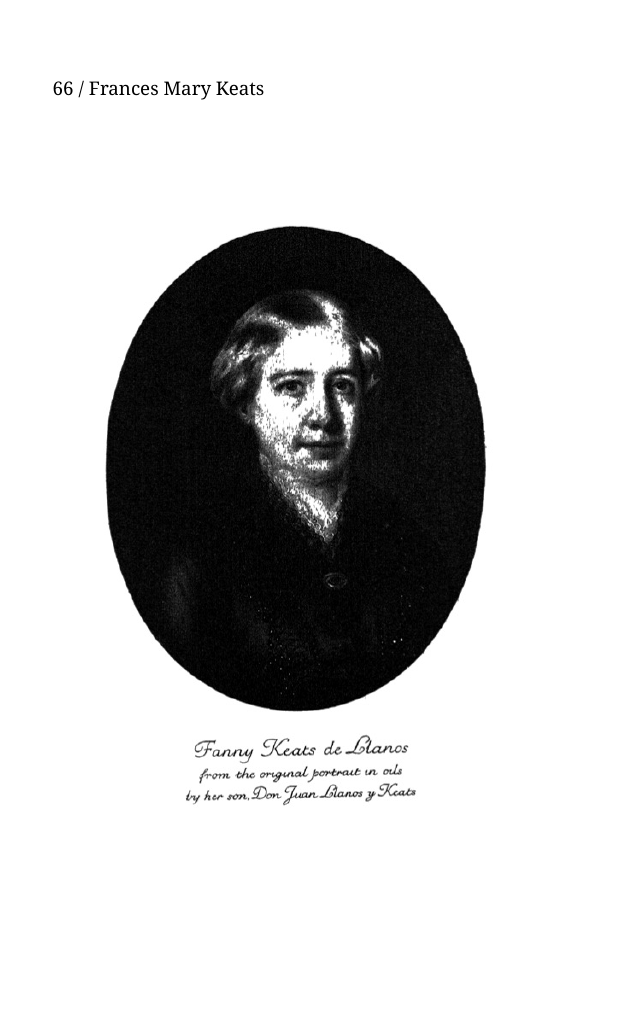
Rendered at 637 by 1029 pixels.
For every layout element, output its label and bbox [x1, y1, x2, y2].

picture [96, 220, 495, 821]
